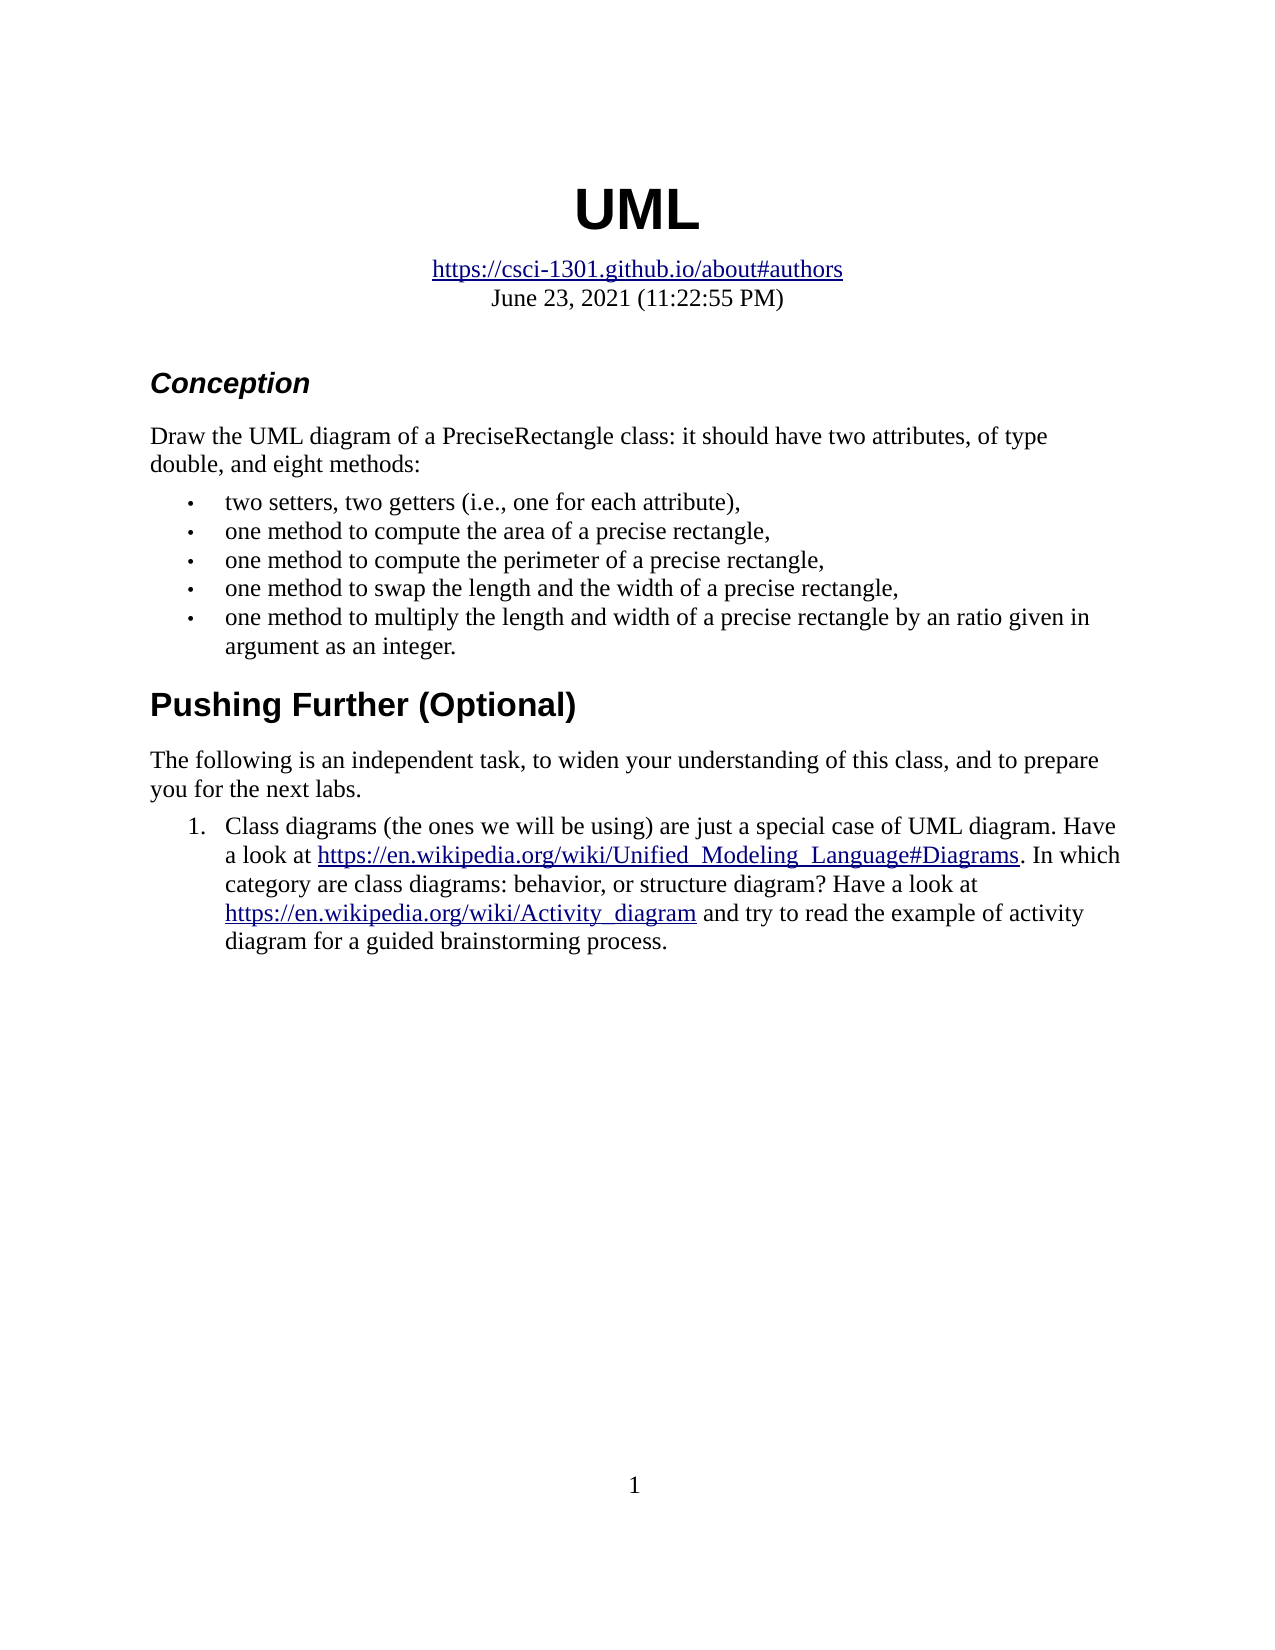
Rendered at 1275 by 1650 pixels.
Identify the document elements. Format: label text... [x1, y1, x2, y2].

text The following is an independent task, to widen your understanding of this class, and to prepare you for the next labs. [150, 745, 1125, 802]
subtitle Pushing Further (Optional) [150, 685, 1125, 723]
text Draw the UML diagram of a PreciseRectangle class: it should have two attributes, of type double, and eight methods: [150, 421, 1125, 478]
text https://csci-1301.github.io/about#authors [150, 254, 1125, 283]
list Class diagrams (the ones we will be using) are just a special case of UML diagram. Have a look at https://en.wikipedia.org/wiki/Unified_Modeling_Language#Diagrams. In which category are class diagrams: behavior, or structure diagram? Have a look at https://en.wikipedia.org/wiki/Activity_diagram and try to read the example of activity diagram for a guided brainstorming process. [187, 811, 1125, 955]
subtitle Conception [150, 366, 1125, 399]
list two setters, two getters (i.e., one for each attribute), [187, 487, 1125, 516]
list one method to compute the perimeter of a precise rectangle, [187, 545, 1125, 573]
title UML [150, 175, 1125, 242]
text June 23, 2021 (11:22:55 PM) [150, 283, 1125, 312]
list one method to multiply the length and width of a precise rectangle by an ratio given in argument as an integer. [187, 602, 1125, 660]
list one method to swap the length and the width of a precise rectangle, [187, 573, 1125, 602]
list one method to compute the area of a precise rectangle, [187, 516, 1125, 545]
